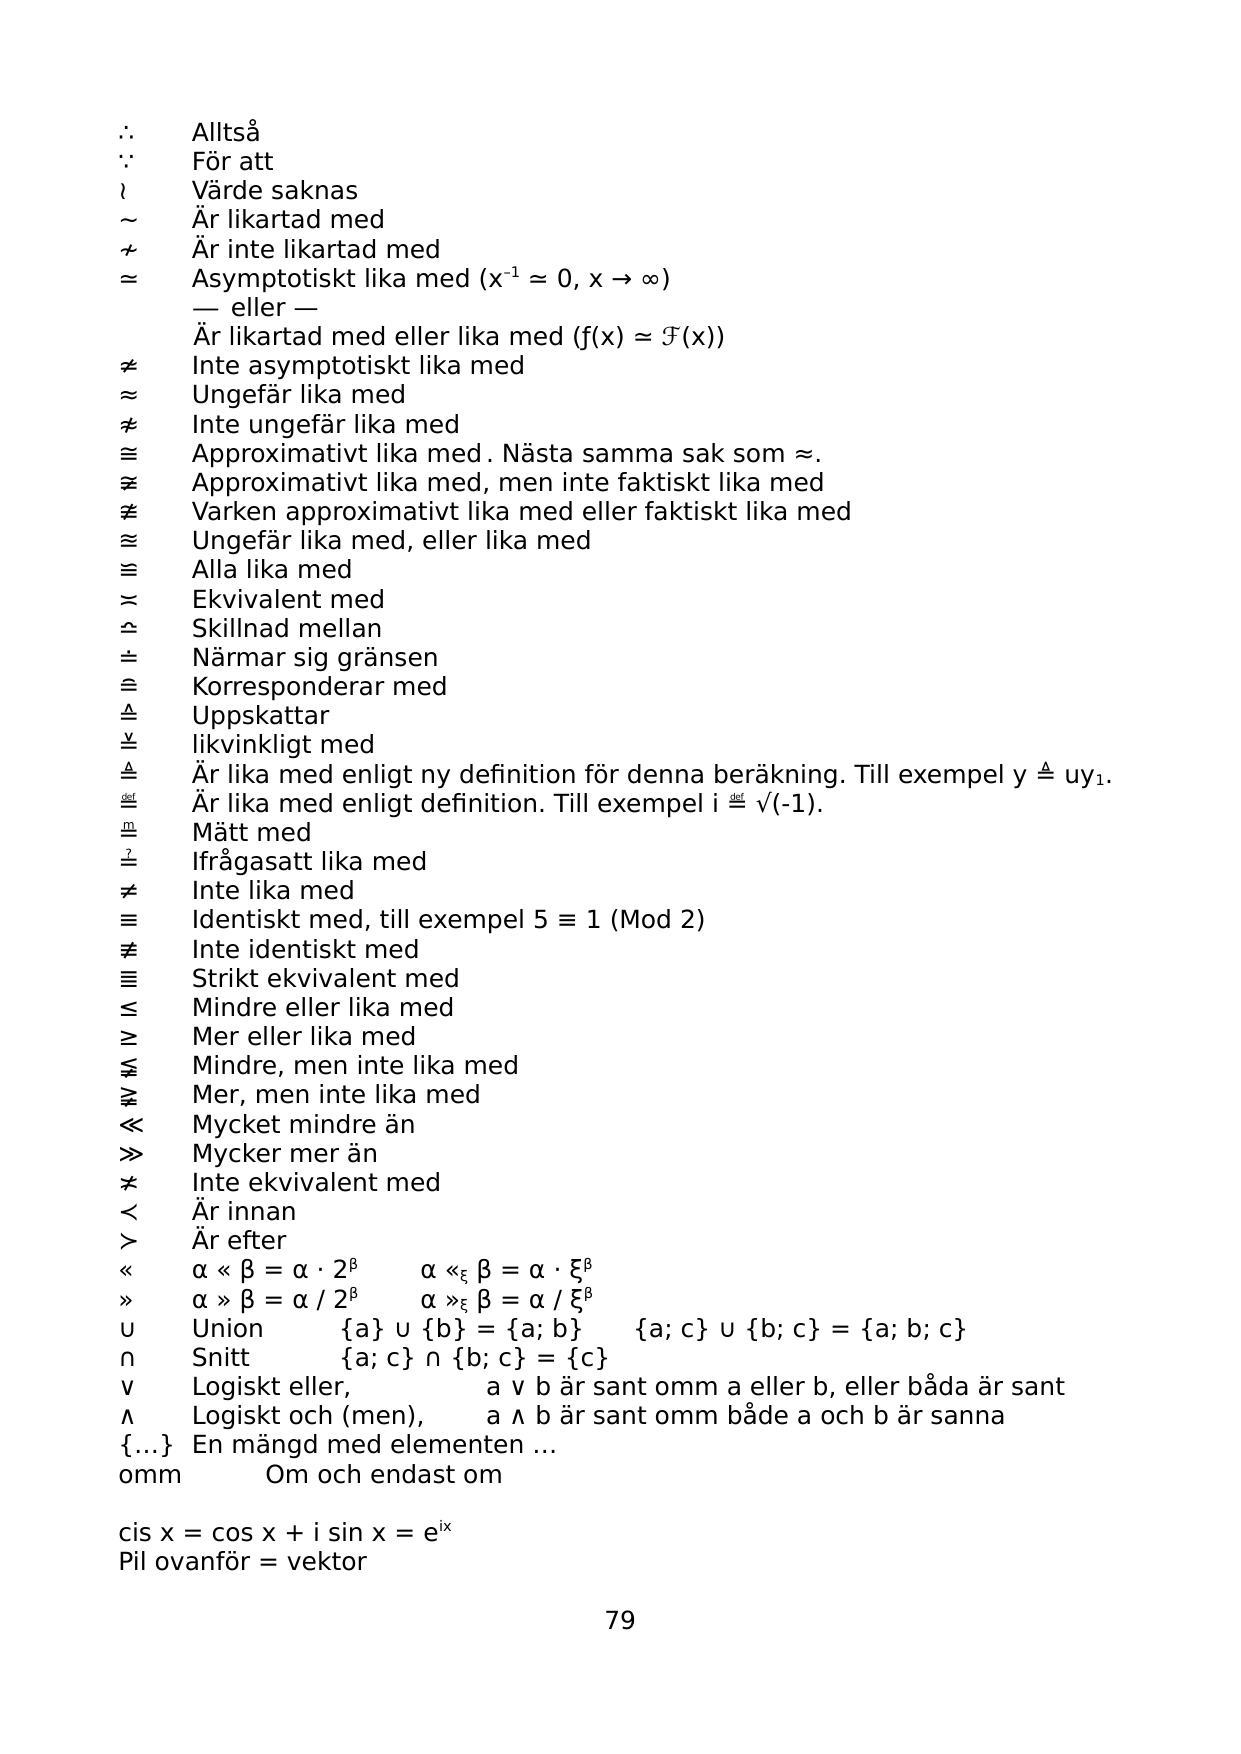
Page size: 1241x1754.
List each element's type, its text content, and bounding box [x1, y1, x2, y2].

text ≭ Inte ekvivalent med [118, 1168, 1122, 1197]
text ≨ Mindre, men inte lika med [118, 1051, 1122, 1081]
text ≡ Identiskt med, till exempel 5 ≡ 1 (Mod 2) [118, 906, 1122, 935]
text ≘ Korresponderar med [118, 672, 1122, 701]
text ≪ Mycket mindre än [118, 1110, 1122, 1139]
text ≐ Närmar sig gränsen [118, 643, 1122, 672]
text ≞ Mätt med [118, 818, 1122, 847]
text ≄ Inte asymptotiskt lika med [118, 351, 1122, 381]
text ∪ Union {a} ∪ {b} = {a; b} {a; c} ∪ {b; c} = {a; b; c} [118, 1314, 1122, 1343]
text ≫ Mycker mer än [118, 1139, 1122, 1168]
text ≤ Mindre eller lika med [118, 993, 1122, 1022]
text cis x = cos x + i sin x = eix [118, 1518, 1122, 1547]
text ≀ Värde saknas [118, 176, 1122, 206]
text ≍ Ekvivalent med [118, 585, 1122, 614]
text ≻ Är efter [118, 1226, 1122, 1256]
list eller — [193, 293, 1122, 322]
text Pil ovanför = vektor [118, 1547, 1122, 1576]
text ≅ Approximativt lika med . Nästa samma sak som ≈. [118, 439, 1122, 468]
text ∼ Är likartad med [118, 206, 1122, 235]
text ≟ Ifrågasatt lika med [118, 847, 1122, 876]
text ≃ Asymptotiskt lika med (x–1 ≃ 0, x → ∞) [118, 264, 1122, 293]
text ∧ Logiskt och (men), a ∧ b är sant omm både a och b är sanna [118, 1401, 1122, 1431]
text ∩ Snitt {a; c} ∩ {b; c} = {c} [118, 1343, 1122, 1372]
text ≁ Är inte likartad med [118, 235, 1122, 264]
text ≏ Skillnad mellan [118, 614, 1122, 643]
text ∴ Alltså [118, 118, 1122, 147]
text ≙ Uppskattar [118, 701, 1122, 731]
text ≢ Inte identiskt med [118, 935, 1122, 964]
text ≈ Ungefär lika med [118, 381, 1122, 410]
text ≝ Är lika med enligt definition. Till exempel i ≝ √(-1). [118, 789, 1122, 818]
text omm Om och endast om [118, 1460, 1122, 1489]
text « α « β = α · 2β α «ξ β = α · ξβ [118, 1256, 1122, 1285]
text ≊ Ungefär lika med, eller lika med [118, 526, 1122, 556]
text ∵ För att [118, 147, 1122, 176]
text ≣ Strikt ekvivalent med [118, 964, 1122, 993]
text ≌ Alla lika med [118, 556, 1122, 585]
text ≜ Är lika med enligt ny definition för denna beräkning. Till exempel y ≜ uy1. [118, 760, 1122, 789]
text » α » β = α / 2β α »ξ β = α / ξβ [118, 1285, 1122, 1314]
text ≚ likvinkligt med [118, 731, 1122, 760]
text ≥ Mer eller lika med [118, 1022, 1122, 1051]
text ≇ Varken approximativt lika med eller faktiskt lika med [118, 497, 1122, 526]
text ≉ Inte ungefär lika med [118, 410, 1122, 439]
text {…} En mängd med elementen … [118, 1431, 1122, 1460]
list Är likartad med eller lika med (ƒ(x) ≃ ℱ(x)) [156, 322, 1122, 351]
text ≆ Approximativt lika med, men inte faktiskt lika med [118, 468, 1122, 497]
text ≠ Inte lika med [118, 876, 1122, 906]
text ≺ Är innan [118, 1197, 1122, 1226]
text ≩ Mer, men inte lika med [118, 1081, 1122, 1110]
text ∨ Logiskt eller, a ∨ b är sant omm a eller b, eller båda är sant [118, 1372, 1122, 1401]
